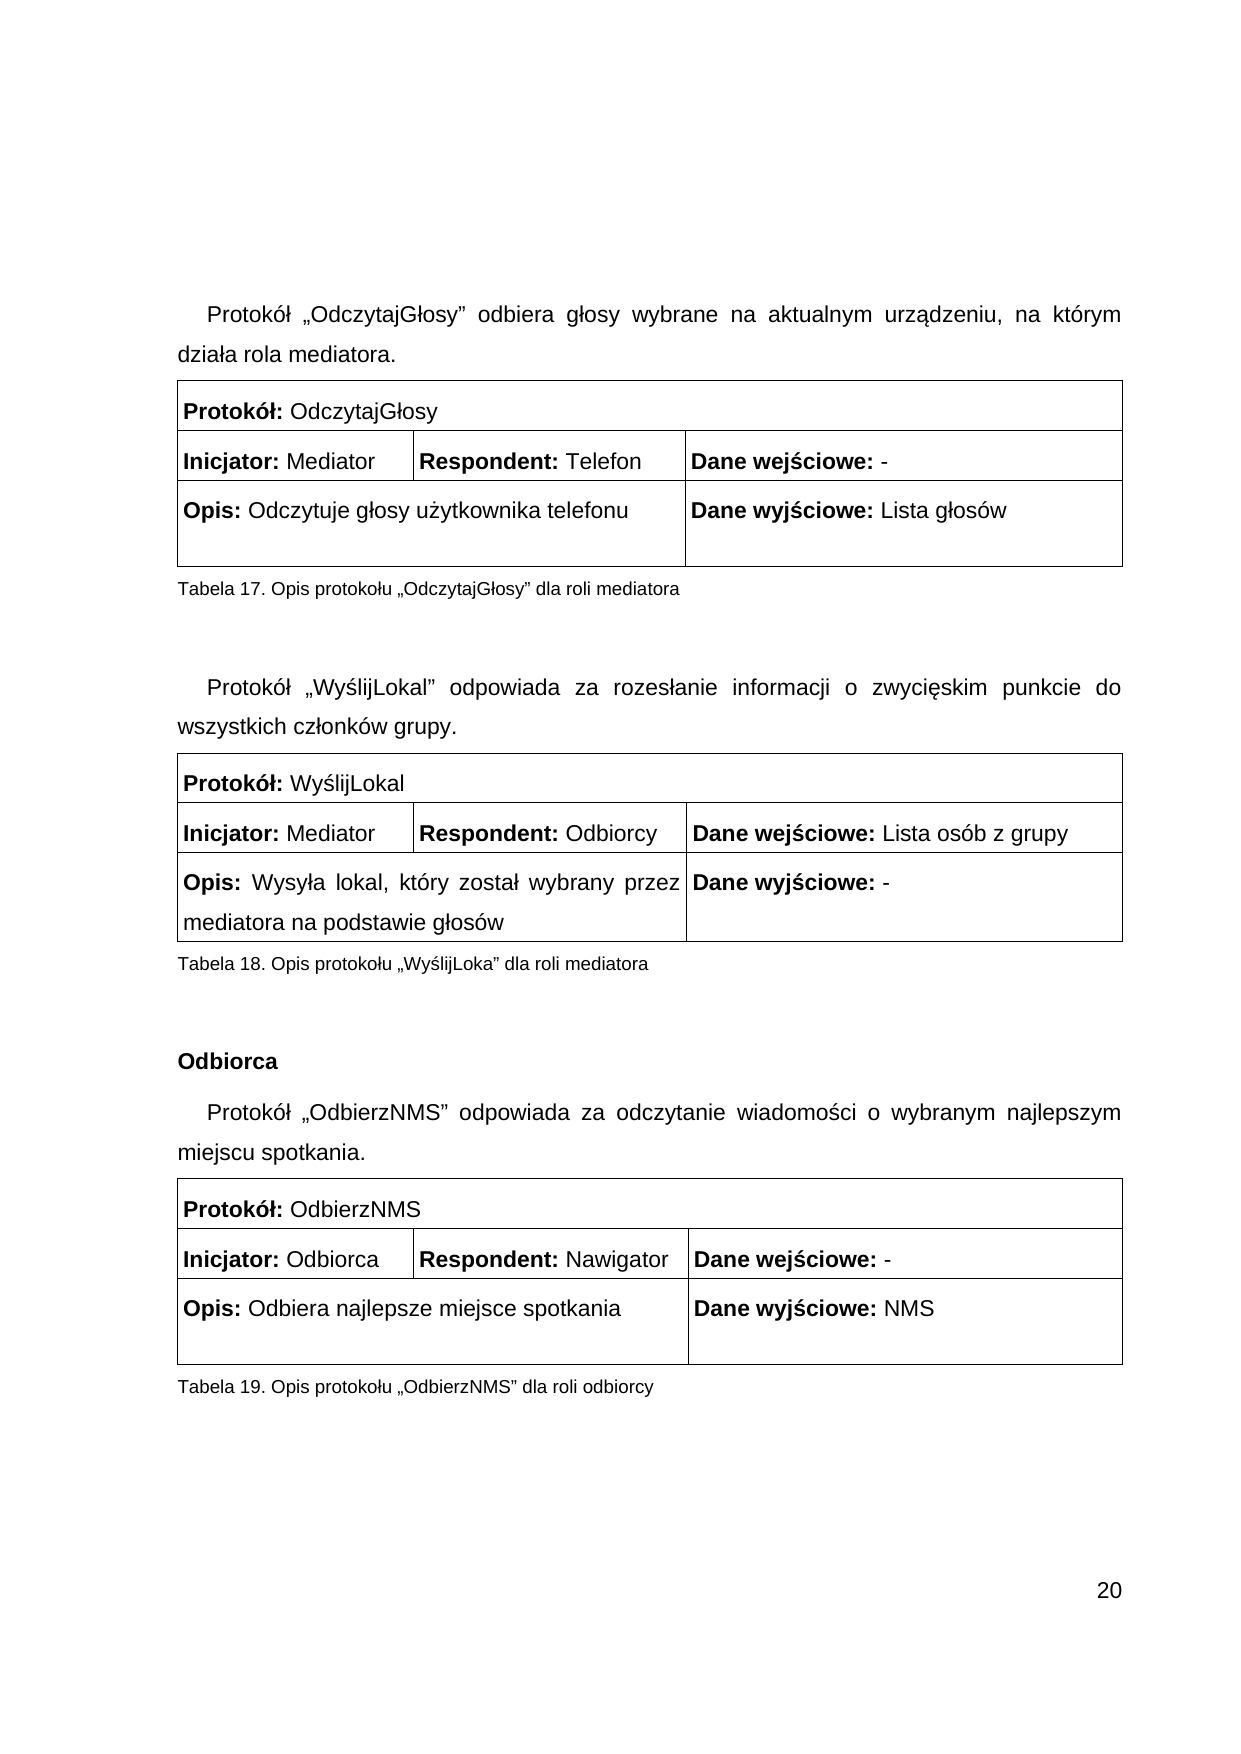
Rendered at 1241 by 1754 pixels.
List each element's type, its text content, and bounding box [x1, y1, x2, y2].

table_cell Opis: Odbiera najlepsze miejsce spotkania [178, 1279, 688, 1364]
text Tabela 19. Opis protokołu „OdbierzNMS” dla roli odbiorcy [177, 1376, 1122, 1398]
table_cell Dane wejściowe: Lista osób z grupy [687, 803, 1122, 852]
table_cell Dane wejściowe: - [689, 1229, 1122, 1278]
text Odbiorca [177, 1048, 1122, 1074]
text Protokół „WyślijLokal” odpowiada za rozesłanie informacji o zwycięskim punkcie do wszystkich członków grupy. [177, 673, 1122, 739]
text Tabela 17. Opis protokołu „OdczytajGłosy” dla roli mediatora [177, 578, 1122, 600]
table_cell Dane wyjściowe: NMS [689, 1279, 1122, 1364]
table_cell Opis: Odczytuje głosy użytkownika telefonu [178, 481, 685, 566]
table_header Protokół: OdczytajGłosy [178, 381, 1122, 430]
table_header Protokół: WyślijLokal [178, 754, 1122, 802]
table_cell Opis: Wysyła lokal, który został wybrany przez mediatora na podstawie głosów [178, 853, 686, 941]
table_header Protokół: OdbierzNMS [178, 1179, 1122, 1228]
table_cell Inicjator: Odbiorca [178, 1229, 413, 1278]
text Protokół „OdczytajGłosy” odbiera głosy wybrane na aktualnym urządzeniu, na którym działa rola mediatora. [177, 301, 1122, 367]
table_cell Dane wyjściowe: Lista głosów [686, 481, 1122, 566]
table_cell Respondent: Telefon [414, 431, 685, 480]
text Protokół „OdbierzNMS” odpowiada za odczytanie wiadomości o wybranym najlepszym miejscu spotkania. [177, 1099, 1122, 1165]
table_cell Inicjator: Mediator [178, 431, 413, 480]
text Tabela 18. Opis protokołu „WyślijLoka” dla roli mediatora [177, 953, 1122, 974]
table_cell Respondent: Odbiorcy [414, 803, 686, 852]
table_cell Dane wyjściowe: - [687, 853, 1122, 941]
table_cell Respondent: Nawigator [414, 1229, 688, 1278]
table_cell Dane wejściowe: - [686, 431, 1122, 480]
table_cell Inicjator: Mediator [178, 803, 413, 852]
